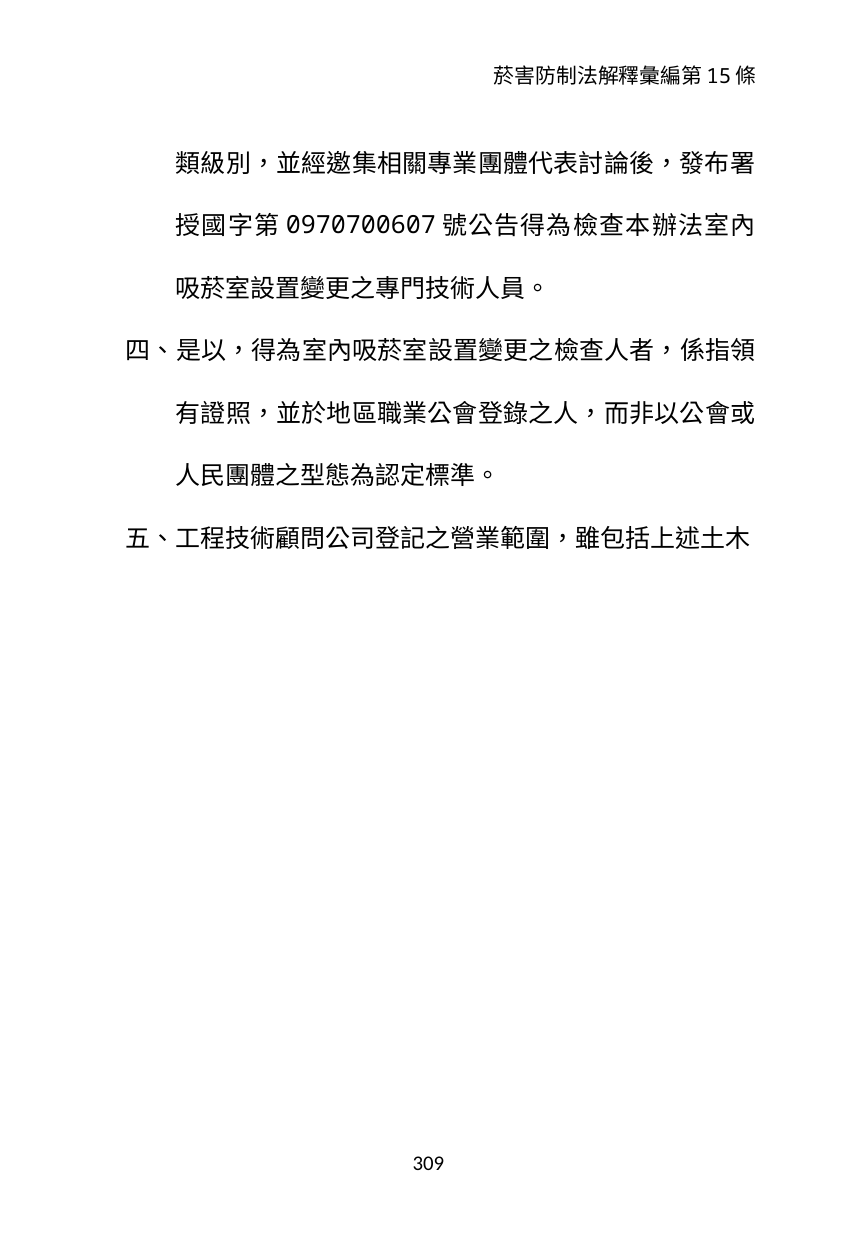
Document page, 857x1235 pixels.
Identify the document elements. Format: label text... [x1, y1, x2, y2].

list 四、是以，得為室內吸菸室設置變更之檢查人者，係指領有證照，並於地區職業公會登錄之人，而非以公會或人民團體之型態為認定標準。 [125, 307, 756, 494]
list 五、工程技術顧問公司登記之營業範圍，雖包括上述土木 [125, 494, 756, 557]
list 類級別，並經邀集相關專業團體代表討論後，發布署授國字第0970700607號公告得為檢查本辦法室內吸菸室設置變更之專門技術人員。 [125, 119, 756, 307]
